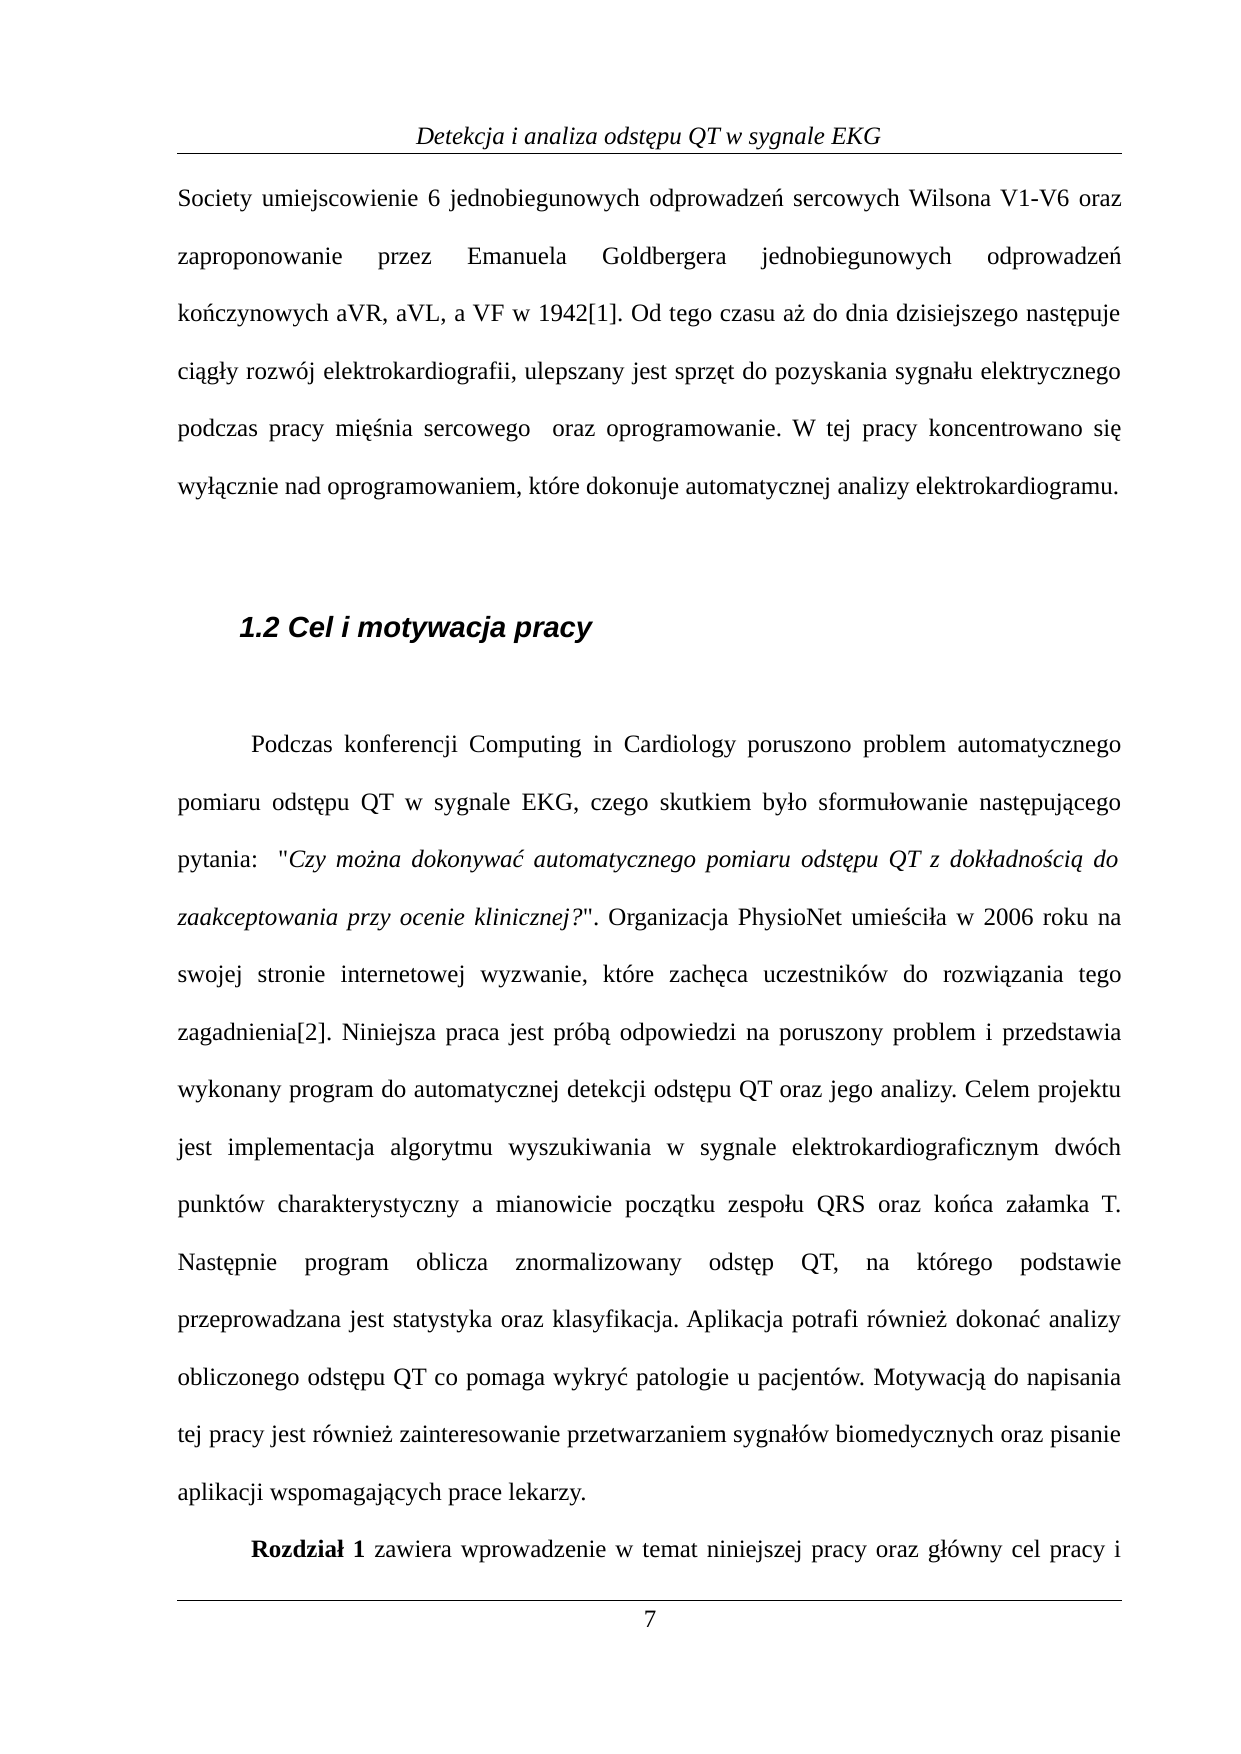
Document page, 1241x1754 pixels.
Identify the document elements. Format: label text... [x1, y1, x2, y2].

text Society umiejscowienie 6 jednobiegunowych odprowadzeń sercowych Wilsona V1-V6 oraz zaproponowanie przez Emanuela Goldbergera jednobiegunowych odprowadzeń kończynowych aVR, aVL, a VF w 1942[1]. Od tego czasu aż do dnia dzisiejszego następuje ciągły rozwój elektrokardiografii, ulepszany jest sprzęt do pozyskania sygnału elektrycznego podczas pracy mięśnia sercowego oraz oprogramowanie. W tej pracy koncentrowano się wyłącznie nad oprogramowaniem, które dokonuje automatycznej analizy elektrokardiogramu. [177, 183, 1122, 499]
subtitle 1.2 Cel i motywacja pracy [215, 610, 1122, 643]
text Podczas konferencji Computing in Cardiology poruszono problem automatycznego pomiaru odstępu QT w sygnale EKG, czego skutkiem było sformułowanie następującego pytania: "Czy można dokonywać automatycznego pomiaru odstępu QT z dokładnością do zaakceptowania przy ocenie klinicznej?". Organizacja PhysioNet umieściła w 2006 roku na swojej stronie internetowej wyzwanie, które zachęca uczestników do rozwiązania tego zagadnienia[2]. Niniejsza praca jest próbą odpowiedzi na poruszony problem i przedstawia wykonany program do automatycznej detekcji odstępu QT oraz jego analizy. Celem projektu jest implementacja algorytmu wyszukiwania w sygnale elektrokardiograficznym dwóch punktów charakterystyczny a mianowicie początku zespołu QRS oraz końca załamka T. Następnie program oblicza znormalizowany odstęp QT, na którego podstawie przeprowadzana jest statystyka oraz klasyfikacja. Aplikacja potrafi również dokonać analizy obliczonego odstępu QT co pomaga wykryć patologie u pacjentów. Motywacją do napisania tej pracy jest również zainteresowanie przetwarzaniem sygnałów biomedycznych oraz pisanie aplikacji wspomagających prace lekarzy. [177, 715, 1122, 1506]
text Rozdział 1 zawiera wprowadzenie w temat niniejszej pracy oraz główny cel pracy i [177, 1520, 1122, 1563]
